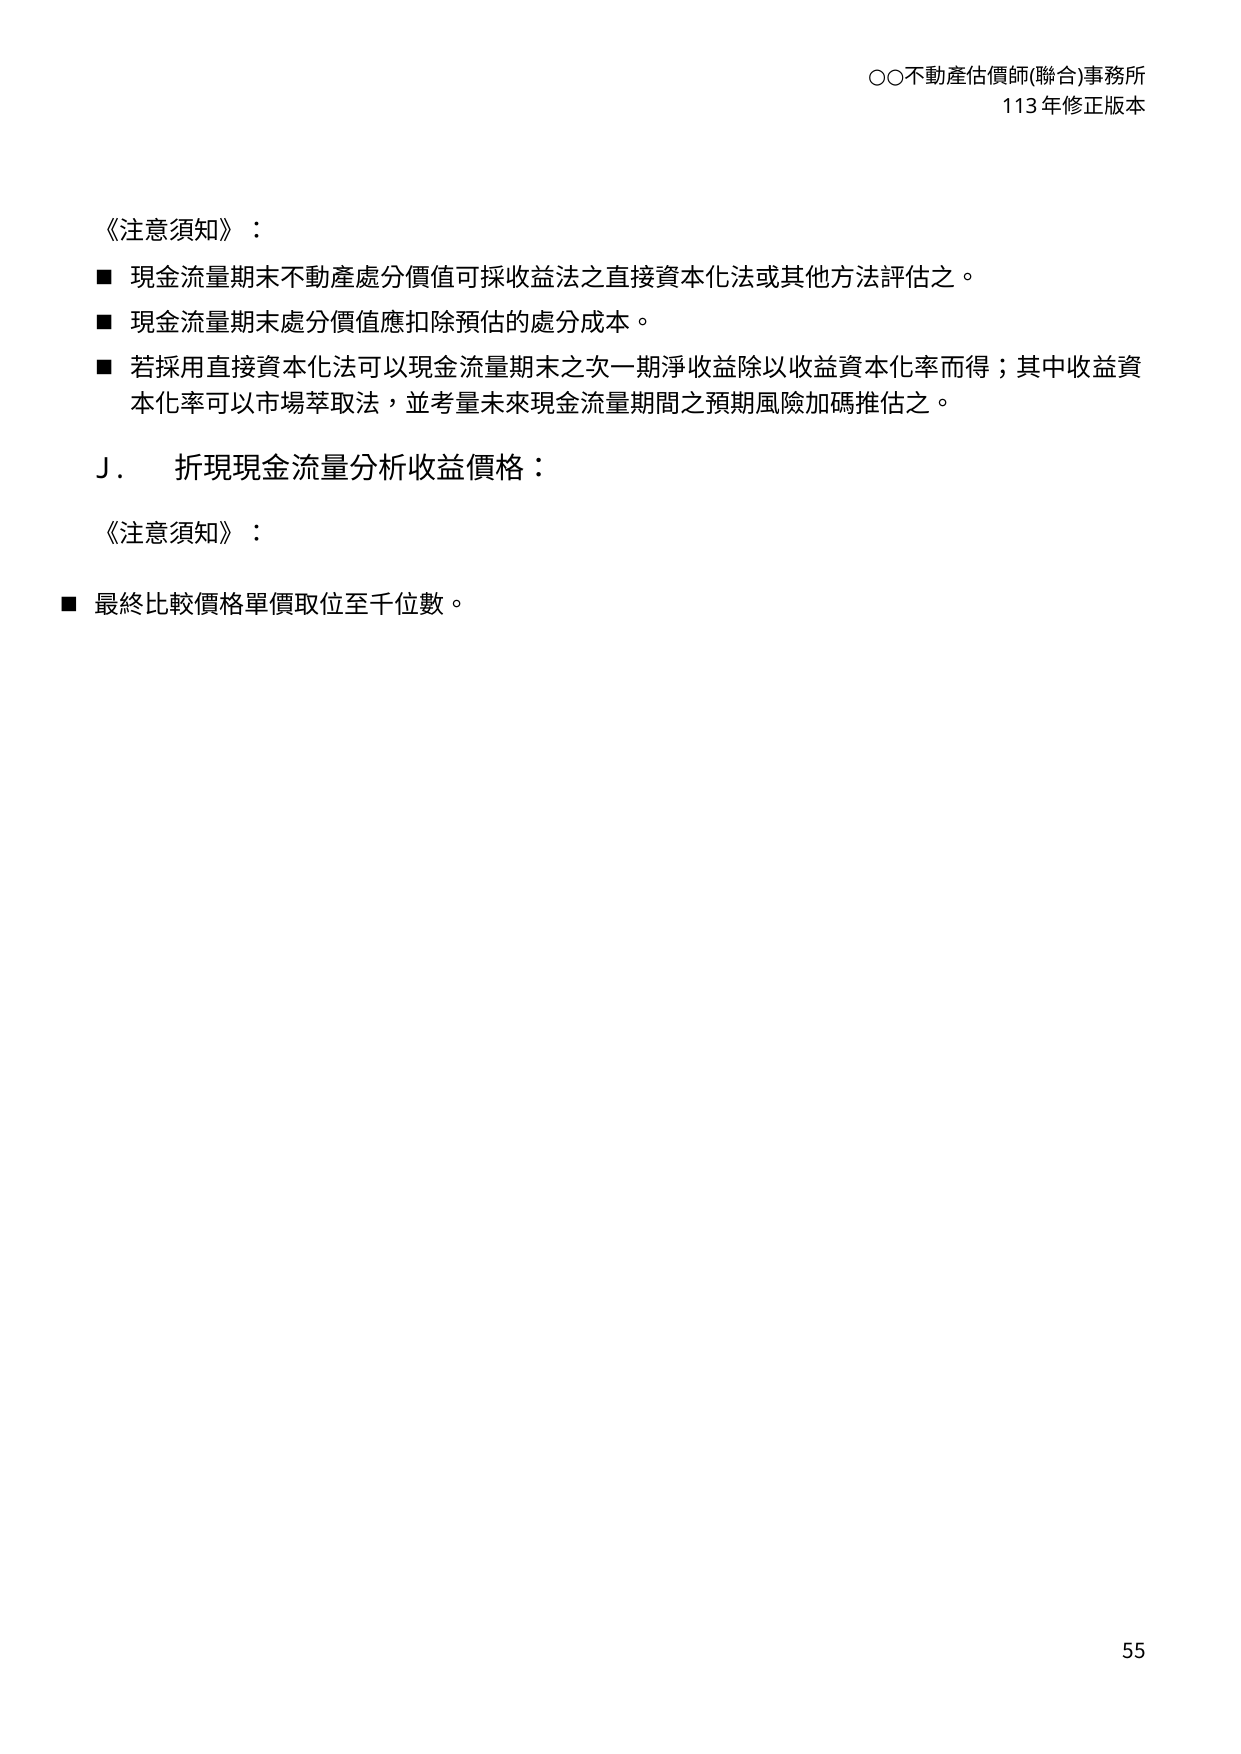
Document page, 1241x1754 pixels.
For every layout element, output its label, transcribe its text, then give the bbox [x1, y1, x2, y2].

text 《注意須知》： [94, 187, 1146, 249]
list 現金流量期末不動產處分價值可採收益法之直接資本化法或其他方法評估之。 [94, 258, 1146, 294]
text 《注意須知》： [94, 490, 1146, 553]
list 若採用直接資本化法可以現金流量期末之次一期淨收益除以收益資本化率而得；其中收益資本化率可以市場萃取法，並考量未來現金流量期間之預期風險加碼推估之。 [94, 347, 1146, 419]
list 折現現金流量分析收益價格： [93, 424, 1146, 486]
list 最終比較價格單價取位至千位數。 [59, 561, 1146, 624]
list 現金流量期末處分價值應扣除預估的處分成本。 [94, 302, 1146, 339]
